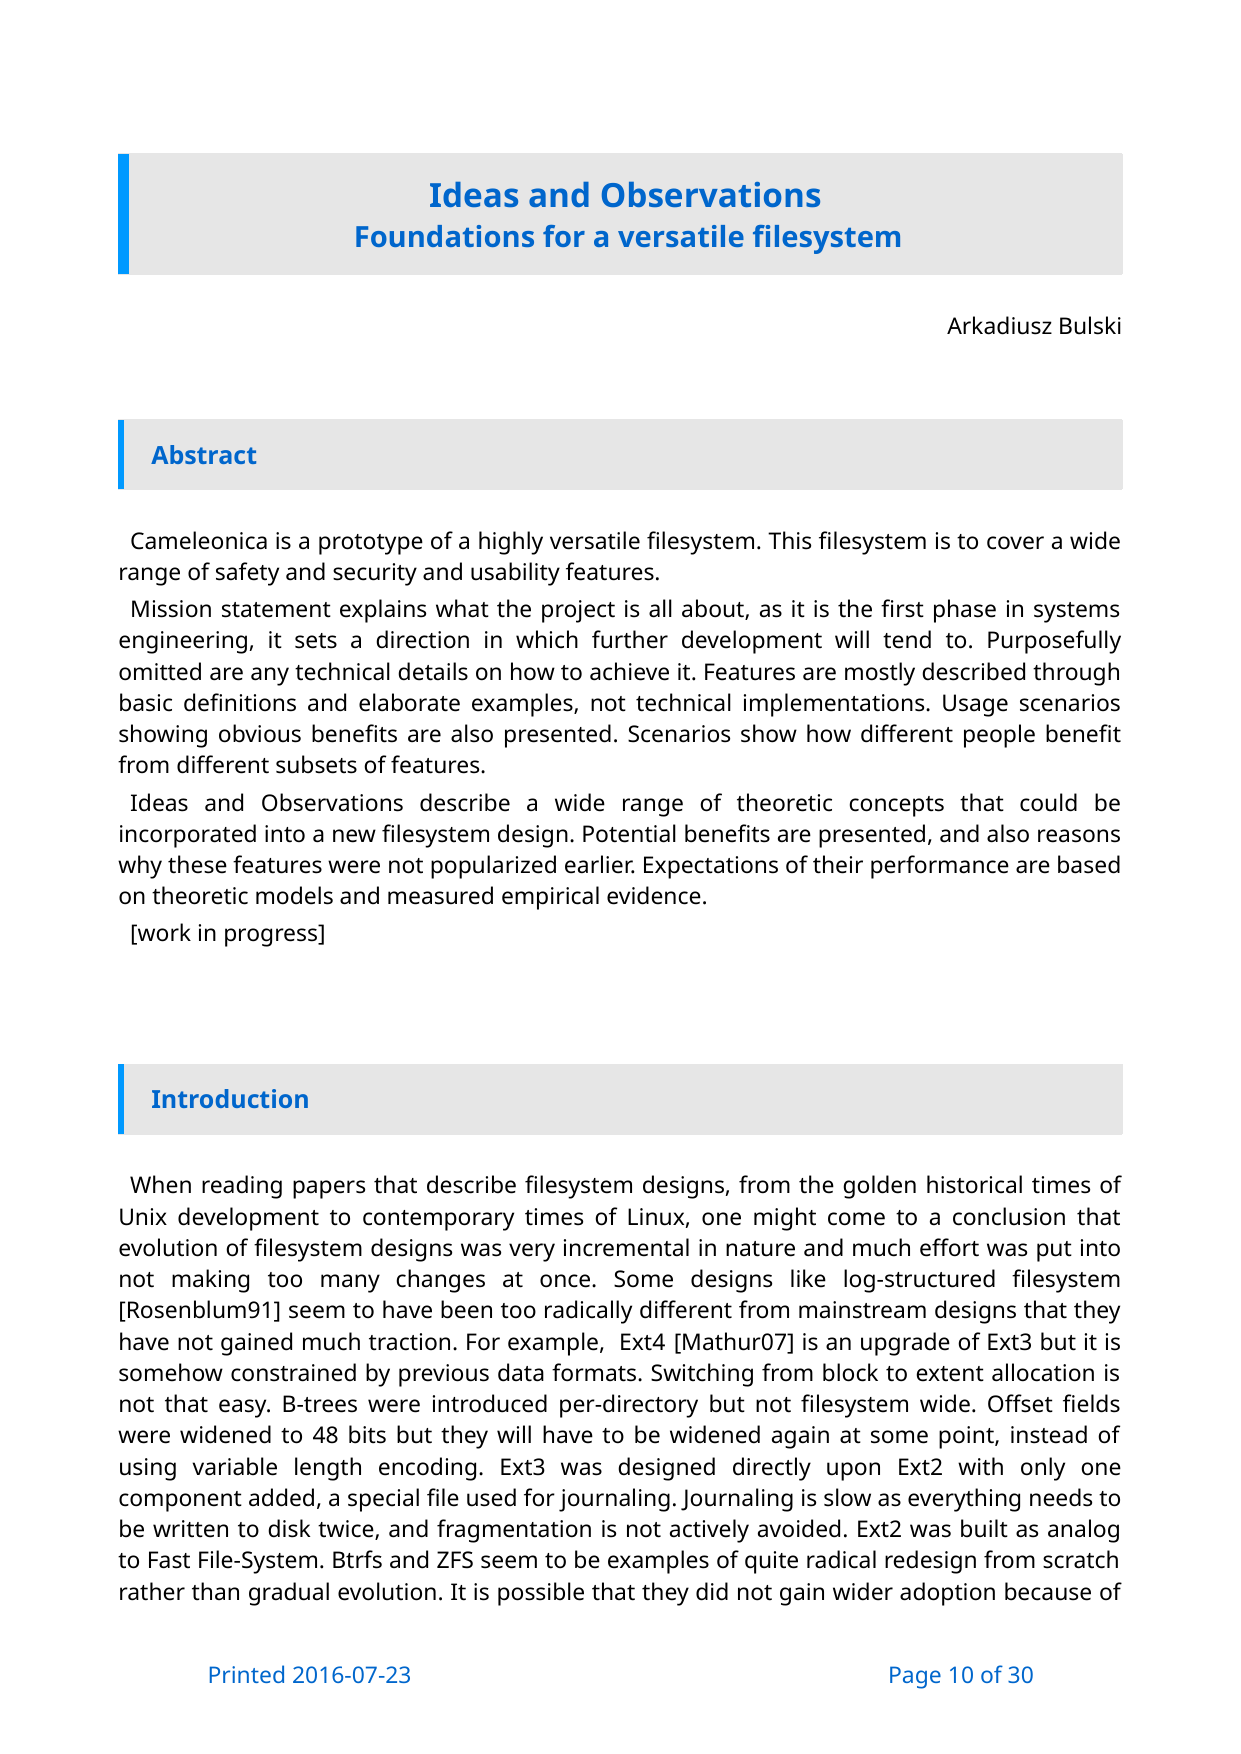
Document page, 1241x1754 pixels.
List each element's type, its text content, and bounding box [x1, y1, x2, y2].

text [work in progress] [118, 917, 1122, 949]
subtitle Ideas and Observations Foundations for a versatile filesystem [129, 155, 1122, 274]
text Mission statement explains what the project is all about, as it is the first phase in systems engineering, it sets a direction in which further development will tend to. Purposefully omitted are any technical details on how to achieve it. Features are mostly described through basic definitions and elaborate examples, not technical implementations. Usage scenarios showing obvious benefits are also presented. Scenarios show how different people benefit from different subsets of features. [118, 593, 1122, 781]
text Ideas and Observations describe a wide range of theoretic concepts that could be incorporated into a new filesystem design. Potential benefits are presented, and also reasons why these features were not popularized earlier. Expectations of their performance are based on theoretic models and measured empirical evidence. [118, 786, 1122, 911]
text When reading papers that describe filesystem designs, from the golden historical times of Unix development to contemporary times of Linux, one might come to a conclusion that evolution of filesystem designs was very incremental in nature and much effort was put into not making too many changes at once. Some designs like log-structured filesystem [Rosenblum91] seem to have been too radically different from mainstream designs that they have not gained much traction. For example, Ext4 [Mathur07] is an upgrade of Ext3 but it is somehow constrained by previous data formats. Switching from block to extent allocation is not that easy. B-trees were introduced per-directory but not filesystem wide. Offset fields were widened to 48 bits but they will have to be widened again at some point, instead of using variable length encoding. Ext3 was designed directly upon Ext2 with only one component added, a special file used for journaling. Journaling is slow as everything needs to be written to disk twice, and fragmentation is not actively avoided. Ext2 was built as analog to Fast File-System. Btrfs and ZFS seem to be examples of quite radical redesign from scratch rather than gradual evolution. It is possible that they did not gain wider adoption because of [118, 1169, 1122, 1607]
subtitle Introduction [124, 1065, 1122, 1134]
text Arkadiusz Bulski [118, 310, 1122, 341]
subtitle Abstract [124, 421, 1122, 489]
text Cameleonica is a prototype of a highly versatile filesystem. This filesystem is to cover a wide range of safety and security and usability features. [118, 524, 1122, 587]
